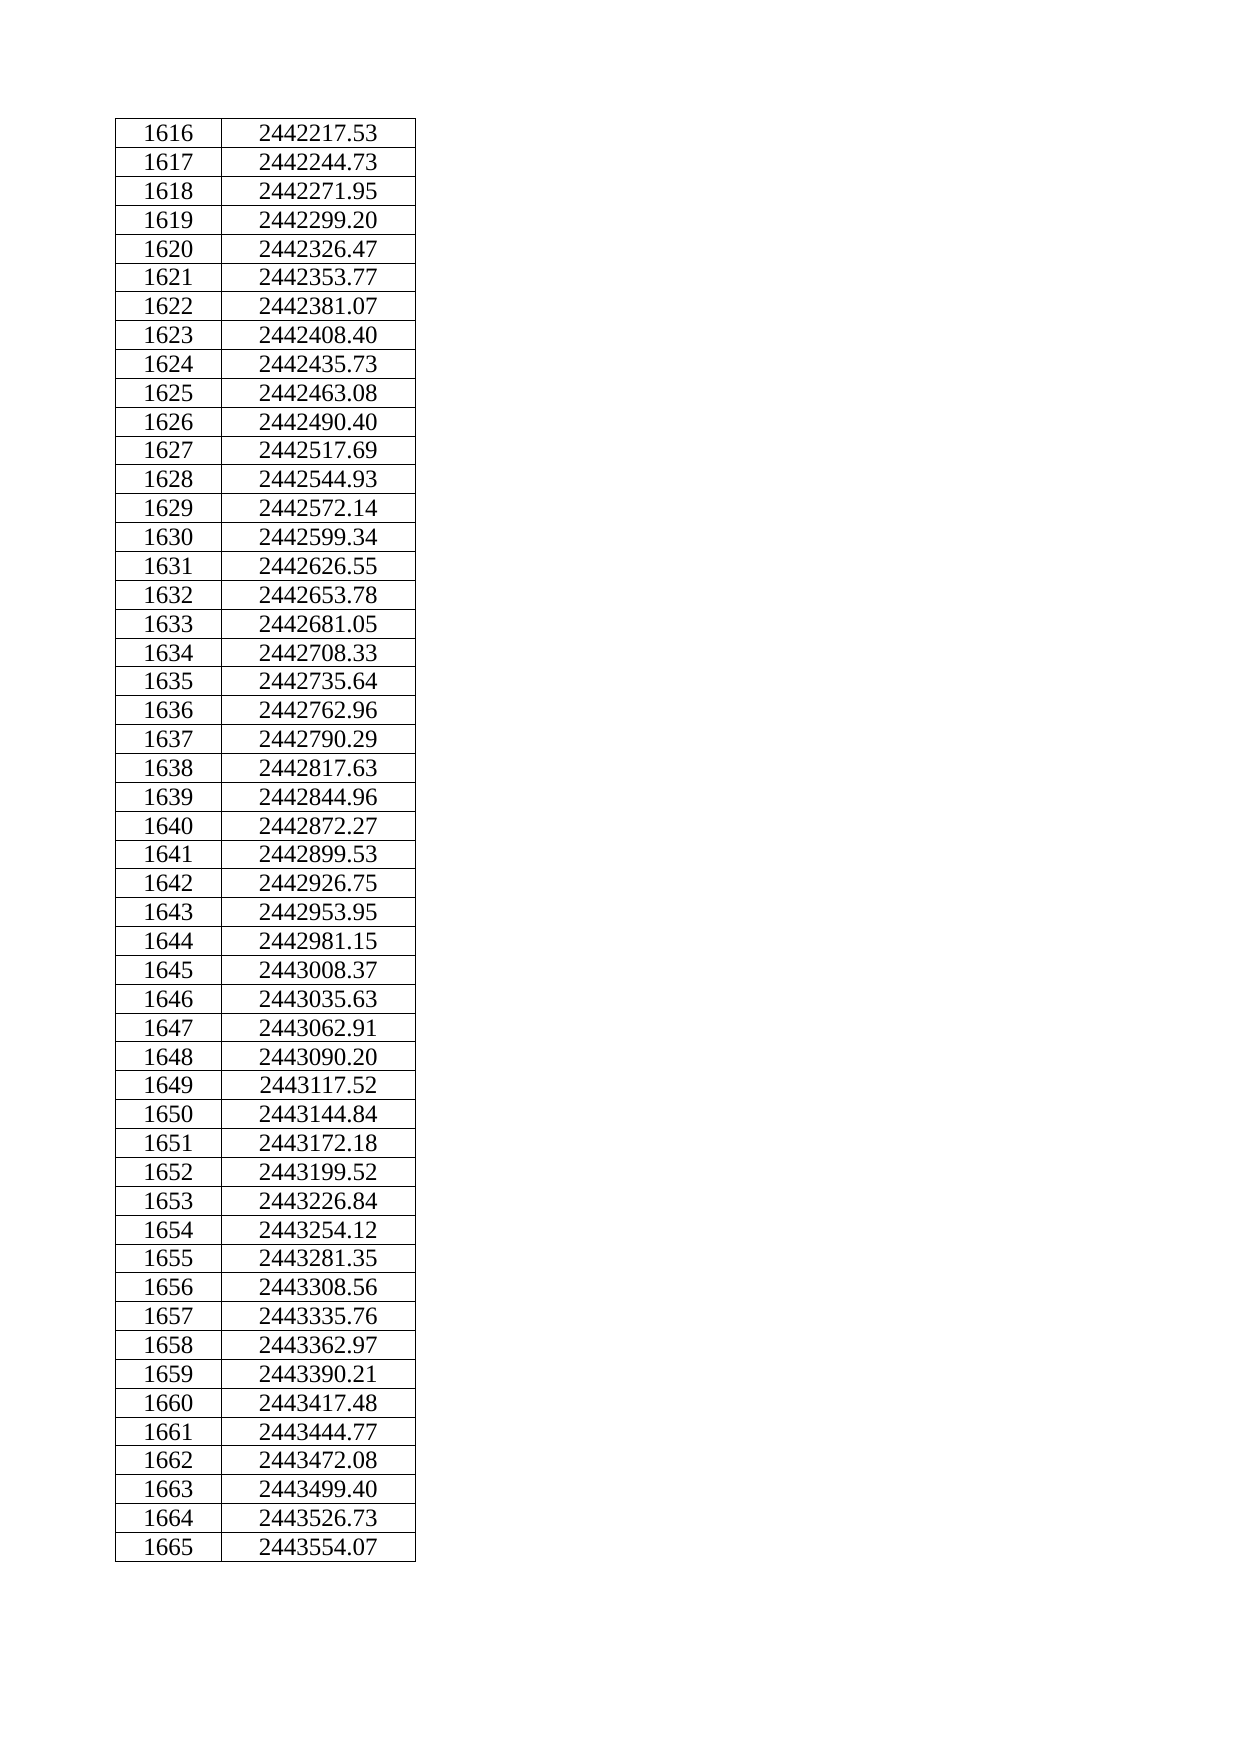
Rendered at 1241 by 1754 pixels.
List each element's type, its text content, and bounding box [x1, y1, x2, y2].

table_cell 1623 [116, 321, 221, 349]
table_cell 2442599.34 [222, 523, 415, 551]
table_cell 1625 [116, 379, 221, 407]
table_cell 1654 [116, 1216, 221, 1243]
table_cell 1629 [116, 494, 221, 522]
table_cell 2442544.93 [222, 465, 415, 493]
table_cell 1636 [116, 696, 221, 724]
table_cell 1642 [116, 869, 221, 897]
table_cell 2442790.29 [222, 725, 415, 753]
table_cell 2443335.76 [222, 1302, 415, 1330]
table_cell 1616 [116, 119, 221, 147]
table_cell 1641 [116, 841, 221, 868]
table_cell 2443499.40 [222, 1475, 415, 1503]
table_cell 2443117.52 [222, 1071, 415, 1099]
table_cell 1626 [116, 408, 221, 436]
table_cell 2442681.05 [222, 610, 415, 637]
table_cell 1658 [116, 1331, 221, 1359]
table_cell 2442572.14 [222, 494, 415, 522]
table_cell 2442708.33 [222, 639, 415, 666]
table_cell 1643 [116, 898, 221, 926]
table_cell 2442735.64 [222, 667, 415, 695]
table_cell 2443308.56 [222, 1273, 415, 1301]
table_cell 2442244.73 [222, 148, 415, 176]
table_cell 1663 [116, 1475, 221, 1503]
table_cell 1662 [116, 1446, 221, 1474]
table_cell 1637 [116, 725, 221, 753]
table_cell 2442326.47 [222, 235, 415, 262]
table_cell 2442463.08 [222, 379, 415, 407]
table_cell 2442435.73 [222, 350, 415, 378]
table_cell 1632 [116, 581, 221, 609]
table_cell 1647 [116, 1014, 221, 1041]
table_cell 2442953.95 [222, 898, 415, 926]
table_cell 2443417.48 [222, 1389, 415, 1417]
table_cell 1656 [116, 1273, 221, 1301]
table_cell 2443226.84 [222, 1187, 415, 1214]
table_cell 1652 [116, 1158, 221, 1186]
table_cell 1651 [116, 1129, 221, 1157]
table_cell 2442899.53 [222, 841, 415, 868]
table_cell 1620 [116, 235, 221, 262]
table_cell 2443362.97 [222, 1331, 415, 1359]
table_cell 2443554.07 [222, 1533, 415, 1561]
table_cell 2442817.63 [222, 754, 415, 782]
table_cell 1653 [116, 1187, 221, 1214]
table_cell 1648 [116, 1042, 221, 1070]
table_cell 1638 [116, 754, 221, 782]
table_cell 1635 [116, 667, 221, 695]
table_cell 2443172.18 [222, 1129, 415, 1157]
table_cell 1630 [116, 523, 221, 551]
table_cell 1619 [116, 206, 221, 233]
table_cell 1655 [116, 1245, 221, 1272]
table_cell 2443444.77 [222, 1418, 415, 1445]
table_cell 1645 [116, 956, 221, 984]
table_cell 2443199.52 [222, 1158, 415, 1186]
table_cell 1646 [116, 985, 221, 1013]
table_cell 2442490.40 [222, 408, 415, 436]
table_cell 2442517.69 [222, 437, 415, 464]
table_cell 2443526.73 [222, 1504, 415, 1532]
table_cell 1621 [116, 264, 221, 291]
table_cell 2442844.96 [222, 783, 415, 811]
table_cell 2442217.53 [222, 119, 415, 147]
table_cell 2443254.12 [222, 1216, 415, 1243]
table_cell 2443390.21 [222, 1360, 415, 1388]
table_cell 2442762.96 [222, 696, 415, 724]
table_cell 1650 [116, 1100, 221, 1128]
table_cell 1644 [116, 927, 221, 955]
table_cell 1664 [116, 1504, 221, 1532]
table_cell 1639 [116, 783, 221, 811]
table_cell 1640 [116, 812, 221, 839]
table_cell 2442353.77 [222, 264, 415, 291]
table_cell 1617 [116, 148, 221, 176]
table_cell 1631 [116, 552, 221, 580]
table_cell 2442926.75 [222, 869, 415, 897]
table_cell 2443090.20 [222, 1042, 415, 1070]
table_cell 1659 [116, 1360, 221, 1388]
table_cell 2442626.55 [222, 552, 415, 580]
table_cell 2442299.20 [222, 206, 415, 233]
table_cell 1627 [116, 437, 221, 464]
table_cell 1660 [116, 1389, 221, 1417]
table_cell 2443035.63 [222, 985, 415, 1013]
table_cell 2442981.15 [222, 927, 415, 955]
table_cell 1661 [116, 1418, 221, 1445]
table_cell 1657 [116, 1302, 221, 1330]
table_cell 2443281.35 [222, 1245, 415, 1272]
table_cell 2443144.84 [222, 1100, 415, 1128]
table_cell 2443008.37 [222, 956, 415, 984]
table_cell 2442271.95 [222, 177, 415, 205]
table_cell 2442872.27 [222, 812, 415, 839]
table_cell 1634 [116, 639, 221, 666]
table_cell 2442653.78 [222, 581, 415, 609]
table_cell 1633 [116, 610, 221, 637]
table_cell 2443062.91 [222, 1014, 415, 1041]
table_cell 2442408.40 [222, 321, 415, 349]
table_cell 2443472.08 [222, 1446, 415, 1474]
table_cell 1649 [116, 1071, 221, 1099]
table_cell 1665 [116, 1533, 221, 1561]
table_cell 1622 [116, 292, 221, 320]
table_cell 1628 [116, 465, 221, 493]
table_cell 1618 [116, 177, 221, 205]
table_cell 2442381.07 [222, 292, 415, 320]
table_cell 1624 [116, 350, 221, 378]
